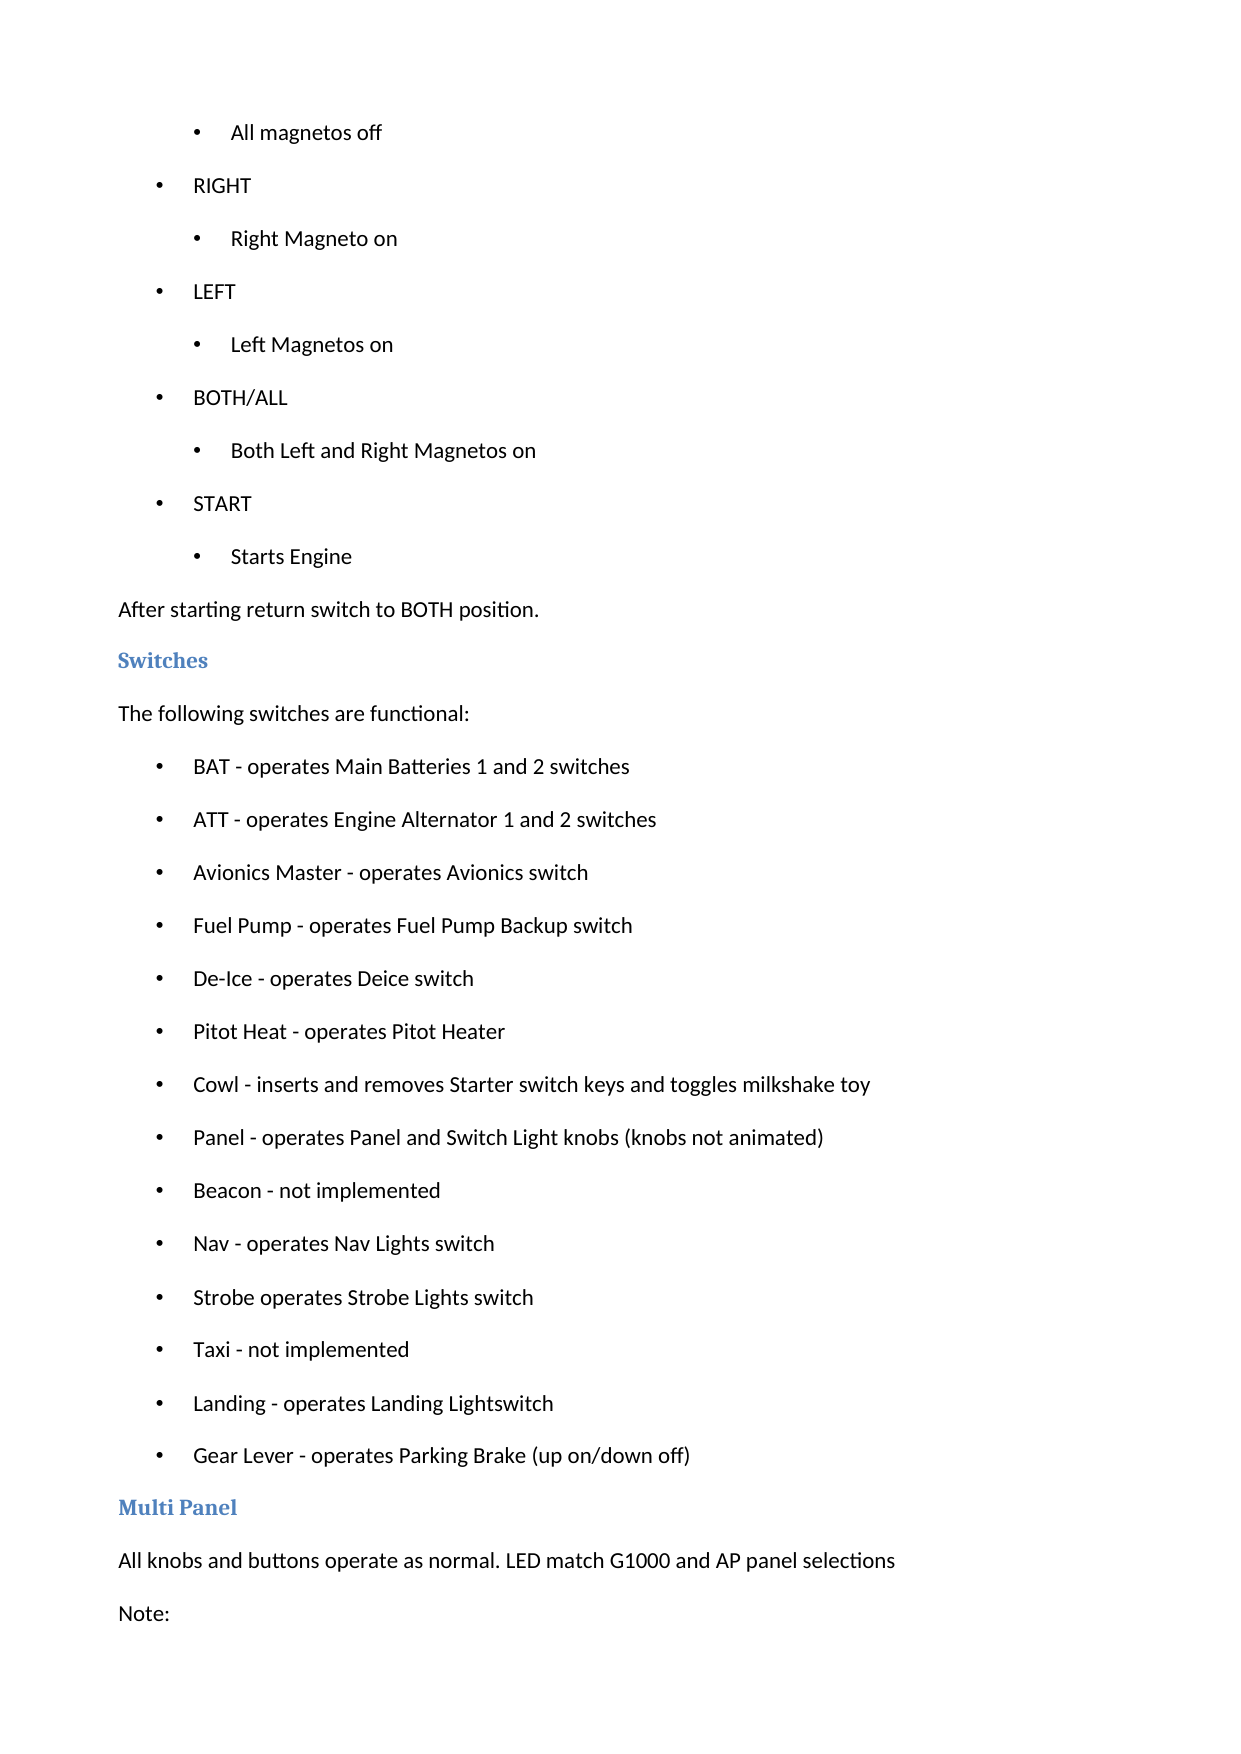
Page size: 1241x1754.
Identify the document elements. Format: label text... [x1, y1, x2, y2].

list Landing - operates Landing Lightswitch [156, 1389, 1122, 1417]
list RIGHT [156, 171, 1122, 199]
text All knobs and buttons operate as normal. LED match G1000 and AP panel selections [118, 1546, 1122, 1574]
list BAT - operates Main Batteries 1 and 2 switches [156, 752, 1122, 780]
list Beacon - not implemented [156, 1177, 1122, 1204]
list BOTH/ALL [156, 383, 1122, 411]
list Fuel Pump - operates Fuel Pump Backup switch [156, 911, 1122, 939]
list Right Magneto on [193, 224, 1122, 252]
list Panel - operates Panel and Switch Light knobs (knobs not animated) [156, 1123, 1122, 1152]
list Starts Engine [193, 542, 1122, 570]
list Gear Lever - operates Parking Brake (up on/down off) [156, 1442, 1122, 1470]
list ATT - operates Engine Alternator 1 and 2 switches [156, 805, 1122, 833]
list LEFT [156, 277, 1122, 305]
text Note: [118, 1599, 1122, 1627]
list All magnetos off [193, 118, 1122, 146]
list Strobe operates Strobe Lights switch [156, 1283, 1122, 1311]
list Nav - operates Nav Lights switch [156, 1229, 1122, 1258]
text After starting return switch to BOTH position. [118, 595, 1122, 623]
list Pitot Heat - operates Pitot Heater [156, 1017, 1122, 1046]
list START [156, 489, 1122, 517]
list Avionics Master - operates Avionics switch [156, 858, 1122, 886]
list Cowl - inserts and removes Starter switch keys and toggles milkshake toy [156, 1071, 1122, 1098]
text Multi Panel [118, 1495, 1122, 1521]
list Left Magnetos on [193, 330, 1122, 358]
text The following switches are functional: [118, 699, 1122, 727]
list De-Ice - operates Deice switch [156, 964, 1122, 992]
list Both Left and Right Magnetos on [193, 436, 1122, 464]
list Taxi - not implemented [156, 1336, 1122, 1364]
text Switches [118, 648, 1122, 675]
